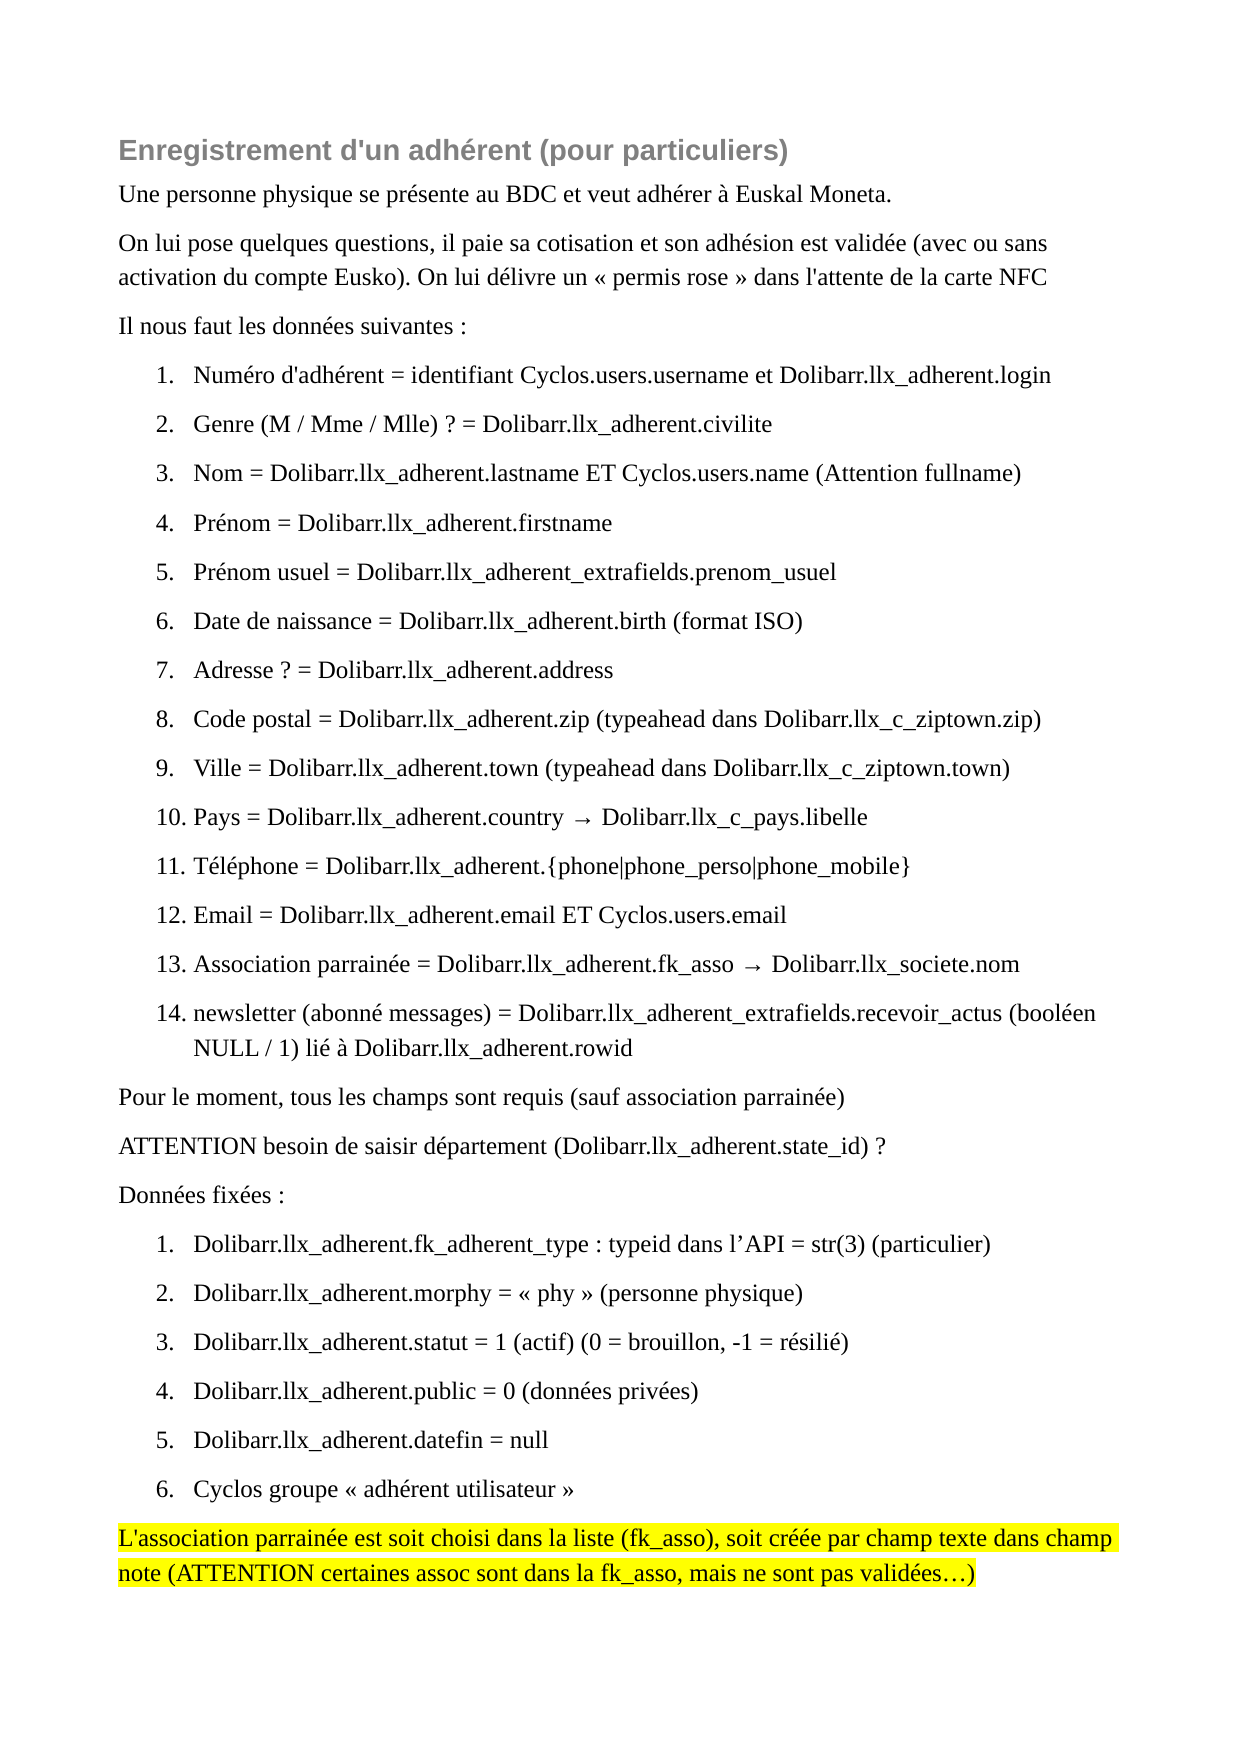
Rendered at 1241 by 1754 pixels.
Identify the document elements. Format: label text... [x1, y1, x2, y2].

text ATTENTION besoin de saisir département (Dolibarr.llx_adherent.state_id) ? [118, 1131, 1122, 1159]
list Dolibarr.llx_adherent.datefin = null [156, 1425, 1122, 1454]
list Pays = Dolibarr.llx_adherent.country → Dolibarr.llx_c_pays.libelle [156, 802, 1122, 831]
list Dolibarr.llx_adherent.fk_adherent_type : typeid dans l’API = str(3) (particulier) [156, 1229, 1122, 1258]
list Prénom = Dolibarr.llx_adherent.firstname [156, 508, 1122, 536]
list Dolibarr.llx_adherent.statut = 1 (actif) (0 = brouillon, -1 = résilié) [156, 1327, 1122, 1356]
list Dolibarr.llx_adherent.morphy = « phy » (personne physique) [156, 1278, 1122, 1307]
list Association parrainée = Dolibarr.llx_adherent.fk_asso → Dolibarr.llx_societe.nom [156, 949, 1122, 978]
list Téléphone = Dolibarr.llx_adherent.{phone|phone_perso|phone_mobile} [156, 851, 1122, 880]
list Dolibarr.llx_adherent.public = 0 (données privées) [156, 1376, 1122, 1405]
list Numéro d'adhérent = identifiant Cyclos.users.username et Dolibarr.llx_adherent.login [156, 360, 1122, 389]
list Adresse ? = Dolibarr.llx_adherent.address [156, 655, 1122, 683]
list Nom = Dolibarr.llx_adherent.lastname ET Cyclos.users.name (Attention fullname) [156, 458, 1122, 487]
list Code postal = Dolibarr.llx_adherent.zip (typeahead dans Dolibarr.llx_c_ziptown.zip) [156, 704, 1122, 733]
text On lui pose quelques questions, il paie sa cotisation et son adhésion est validée (avec ou sans activation du compte Eusko). On lui délivre un « permis rose » dans l'attente de la carte NFC [118, 228, 1122, 291]
list Email = Dolibarr.llx_adherent.email ET Cyclos.users.email [156, 900, 1122, 929]
text L'association parrainée est soit choisi dans la liste (fk_asso), soit créée par champ texte dans champ note (ATTENTION certaines assoc sont dans la fk_asso, mais ne sont pas validées…) [118, 1523, 1122, 1587]
list Date de naissance = Dolibarr.llx_adherent.birth (format ISO) [156, 606, 1122, 634]
subtitle Enregistrement d'un adhérent (pour particuliers) [118, 133, 1122, 166]
text Il nous faut les données suivantes : [118, 311, 1122, 340]
list Genre (M / Mme / Mlle) ? = Dolibarr.llx_adherent.civilite [156, 409, 1122, 438]
list Ville = Dolibarr.llx_adherent.town (typeahead dans Dolibarr.llx_c_ziptown.town) [156, 753, 1122, 782]
text Données fixées : [118, 1180, 1122, 1209]
text Pour le moment, tous les champs sont requis (sauf association parrainée) [118, 1082, 1122, 1111]
list Cyclos groupe « adhérent utilisateur » [156, 1474, 1122, 1503]
list newsletter (abonné messages) = Dolibarr.llx_adherent_extrafields.recevoir_actus (booléen NULL / 1) lié à Dolibarr.llx_adherent.rowid [156, 998, 1122, 1061]
list Prénom usuel = Dolibarr.llx_adherent_extrafields.prenom_usuel [156, 557, 1122, 585]
text Une personne physique se présente au BDC et veut adhérer à Euskal Moneta. [118, 179, 1122, 207]
